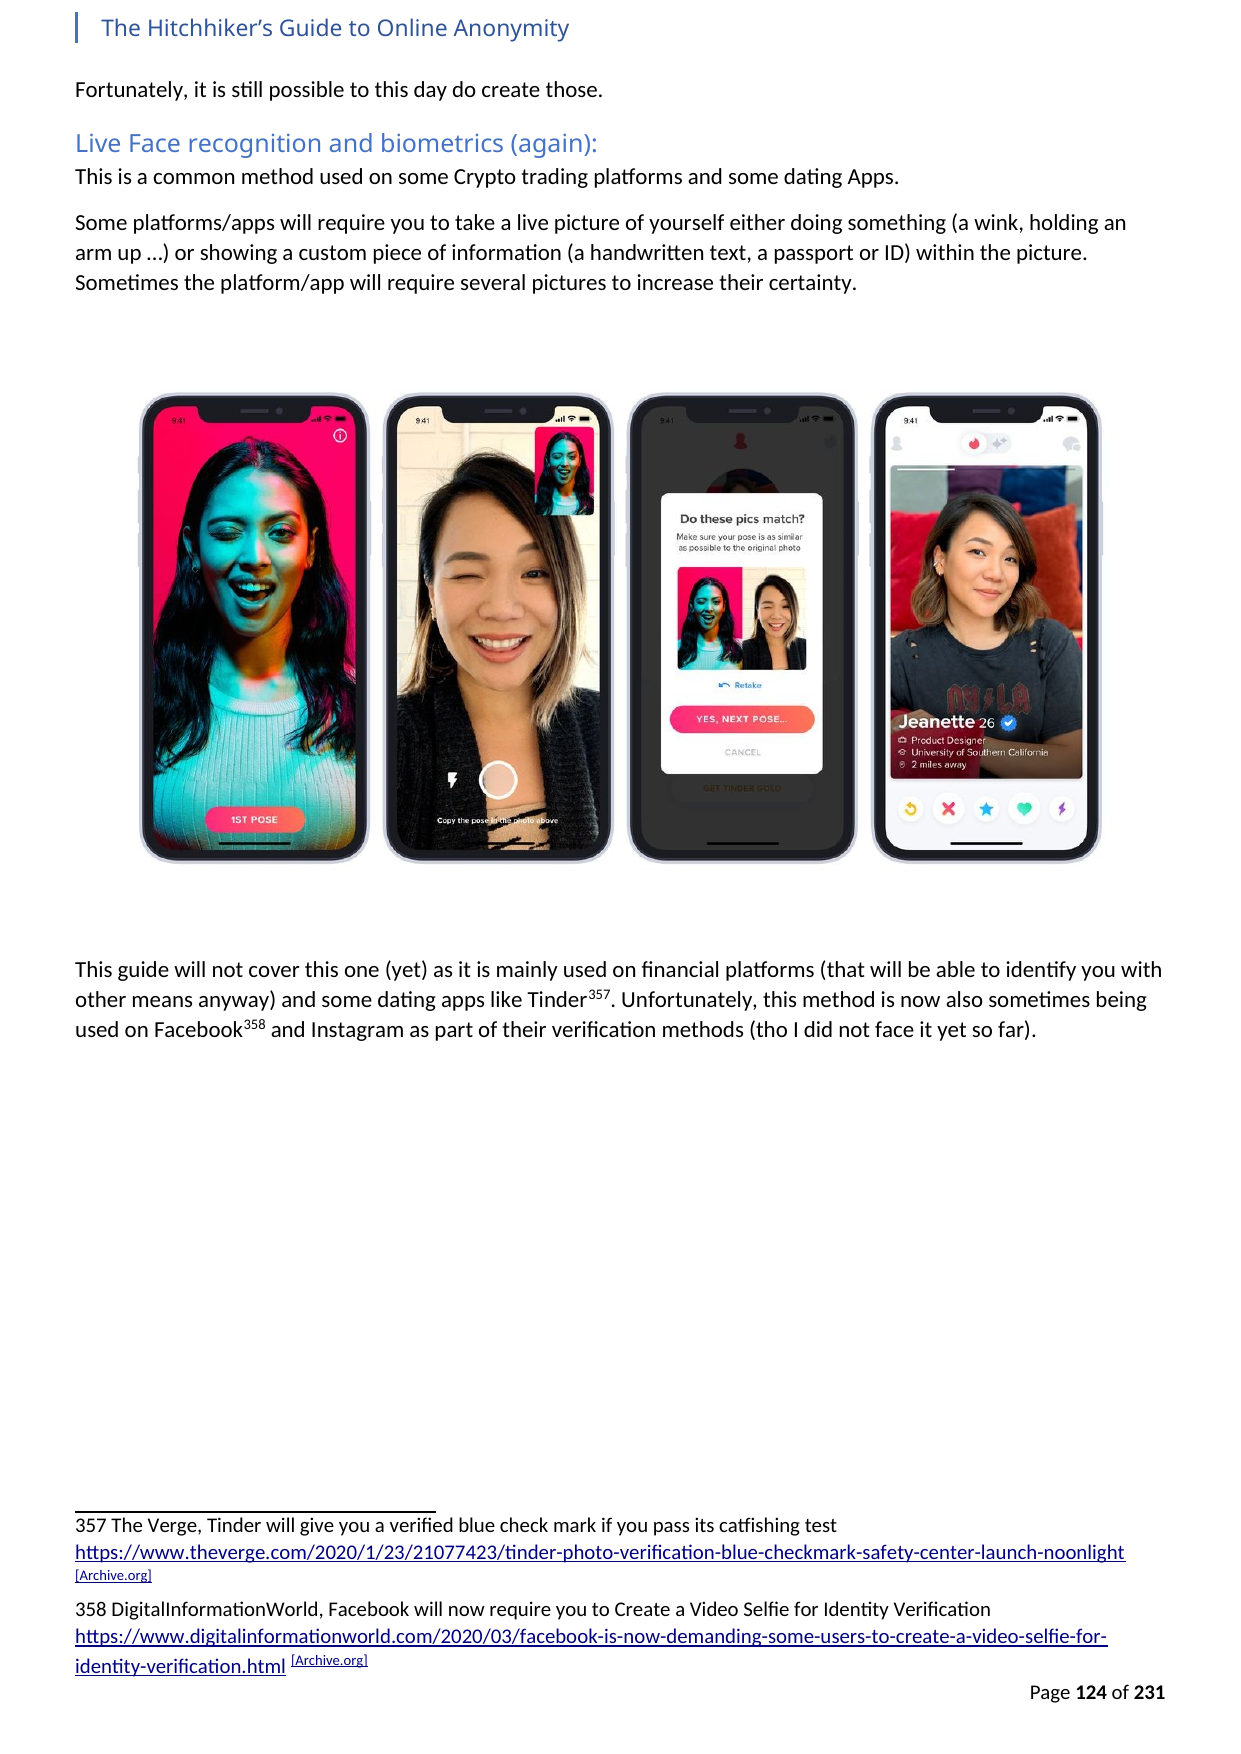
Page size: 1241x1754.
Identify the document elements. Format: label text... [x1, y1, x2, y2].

picture [75, 314, 1169, 937]
text This guide will not cover this one (yet) as it is mainly used on financial platforms (that will be able to identify you with other means anyway) and some dating apps like Tinder. Unfortunately, this method is now also sometimes being used on Facebook and Instagram as part of their verification methods (tho I did not face it yet so far). [75, 955, 1165, 1043]
text The Verge, Tinder will give you a verified blue check mark if you pass its catfishing test https://www.theverge.com/2020/1/23/21077423/tinder-photo-verification-blue-checkmark-safety-center-launch-noonlight [Archive.org] [75, 1512, 1165, 1594]
text DigitalInformationWorld, Facebook will now require you to Create a Video Selfie for Identity Verification https://www.digitalinformationworld.com/2020/03/facebook-is-now-demanding-some-users-to-create-a-video-selfie-for-identity-verification.html [Archive.org] [75, 1596, 1165, 1679]
text Some platforms/apps will require you to take a live picture of yourself either doing something (a wink, holding an arm up …) or showing a custom piece of information (a handwritten text, a passport or ID) within the picture. Sometimes the platform/app will require several pictures to increase their certainty. [75, 208, 1165, 296]
subtitle Live Face recognition and biometrics (again): [75, 126, 1165, 159]
text Fortunately, it is still possible to this day do create those. [75, 75, 1165, 103]
text This is a common method used on some Crypto trading platforms and some dating Apps. [75, 162, 1165, 190]
